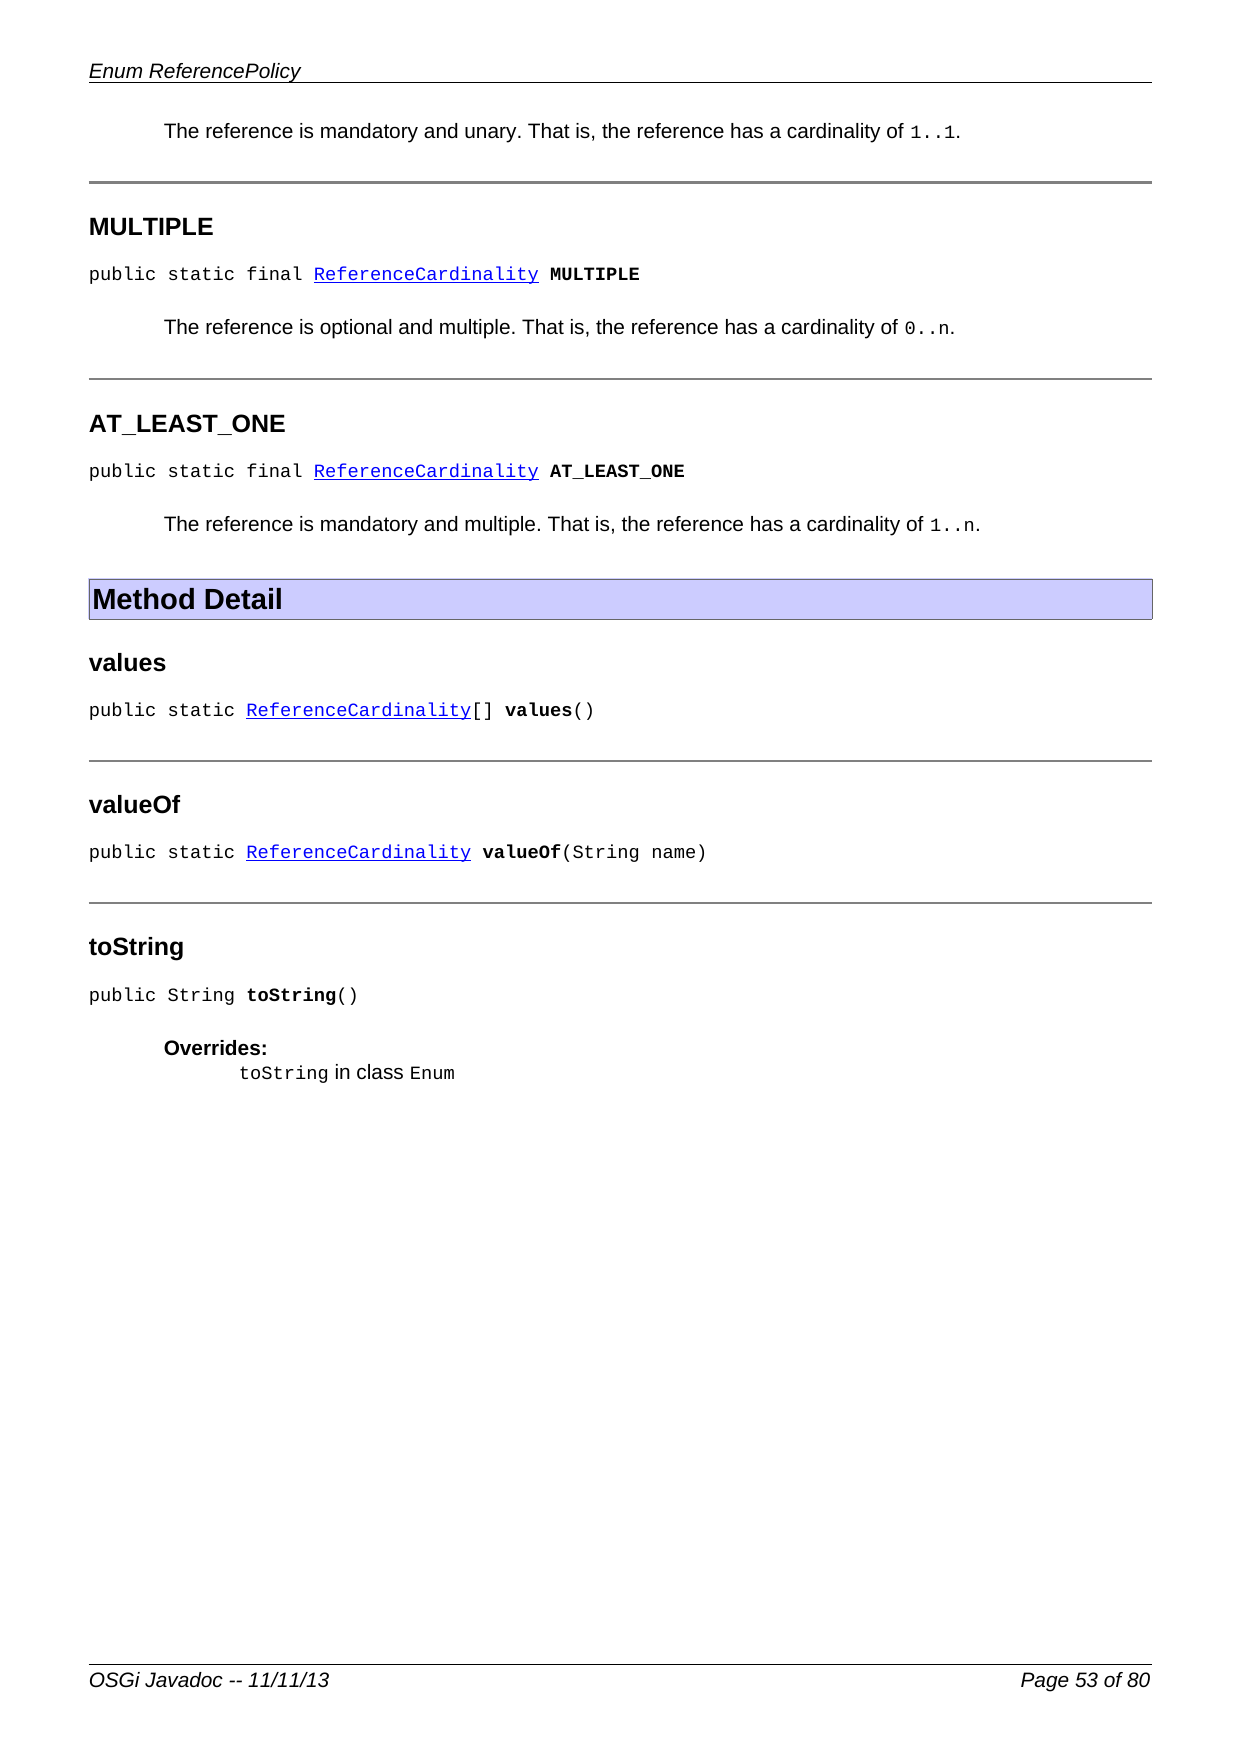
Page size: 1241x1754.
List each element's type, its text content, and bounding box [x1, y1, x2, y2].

subtitle valueOf [88, 790, 1152, 819]
text public static ReferenceCardinality valueOf(String name) [88, 843, 1152, 864]
text Overrides: [163, 1036, 1152, 1060]
subtitle toString [88, 932, 1152, 961]
subtitle Method Detail [90, 580, 1152, 619]
text toString in class Enum [238, 1060, 1152, 1085]
subtitle MULTIPLE [88, 212, 1152, 241]
text The reference is mandatory and multiple. That is, the reference has a cardinality of 1..n. [163, 512, 1152, 537]
text public static ReferenceCardinality[] values() [88, 701, 1152, 722]
text The reference is optional and multiple. That is, the reference has a cardinality of 0..n. [163, 315, 1152, 340]
subtitle AT_LEAST_ONE [88, 409, 1152, 437]
subtitle values [88, 648, 1152, 676]
text public static final ReferenceCardinality AT_LEAST_ONE [88, 462, 1152, 483]
text public String toString() [88, 985, 1152, 1007]
text The reference is mandatory and unary. That is, the reference has a cardinality of 1..1. [163, 118, 1152, 144]
text public static final ReferenceCardinality MULTIPLE [88, 265, 1152, 286]
